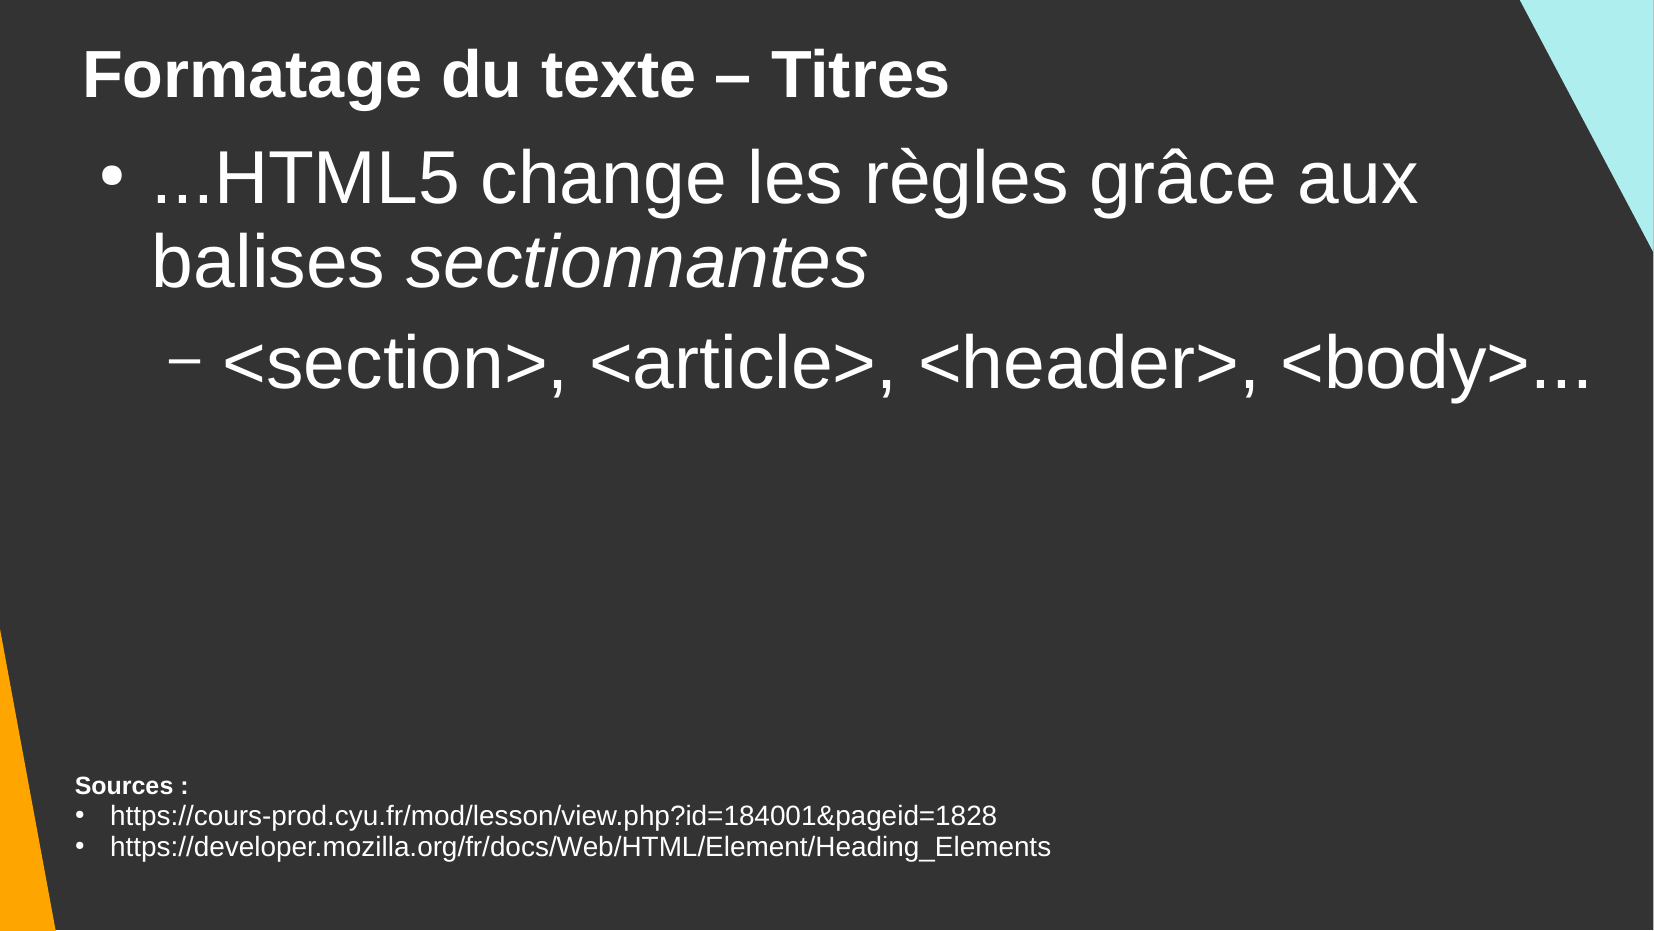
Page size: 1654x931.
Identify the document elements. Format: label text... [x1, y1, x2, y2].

text_box [0, 628, 56, 931]
text_box Sources : https://cours-prod.cyu.fr/mod/lesson/view.php?id=184001&pageid=1828 https://developer.mozilla.org/fr/docs/Web/HTML/Element/Heading_Elements [60, 764, 1546, 920]
list ...HTML5 change les règles grâce aux balises sectionnantes <section>, <article>, <header>, <body>... [80, 135, 1605, 756]
text_box [1519, 0, 1654, 254]
title Formatage du texte – Titres [82, 37, 1571, 114]
